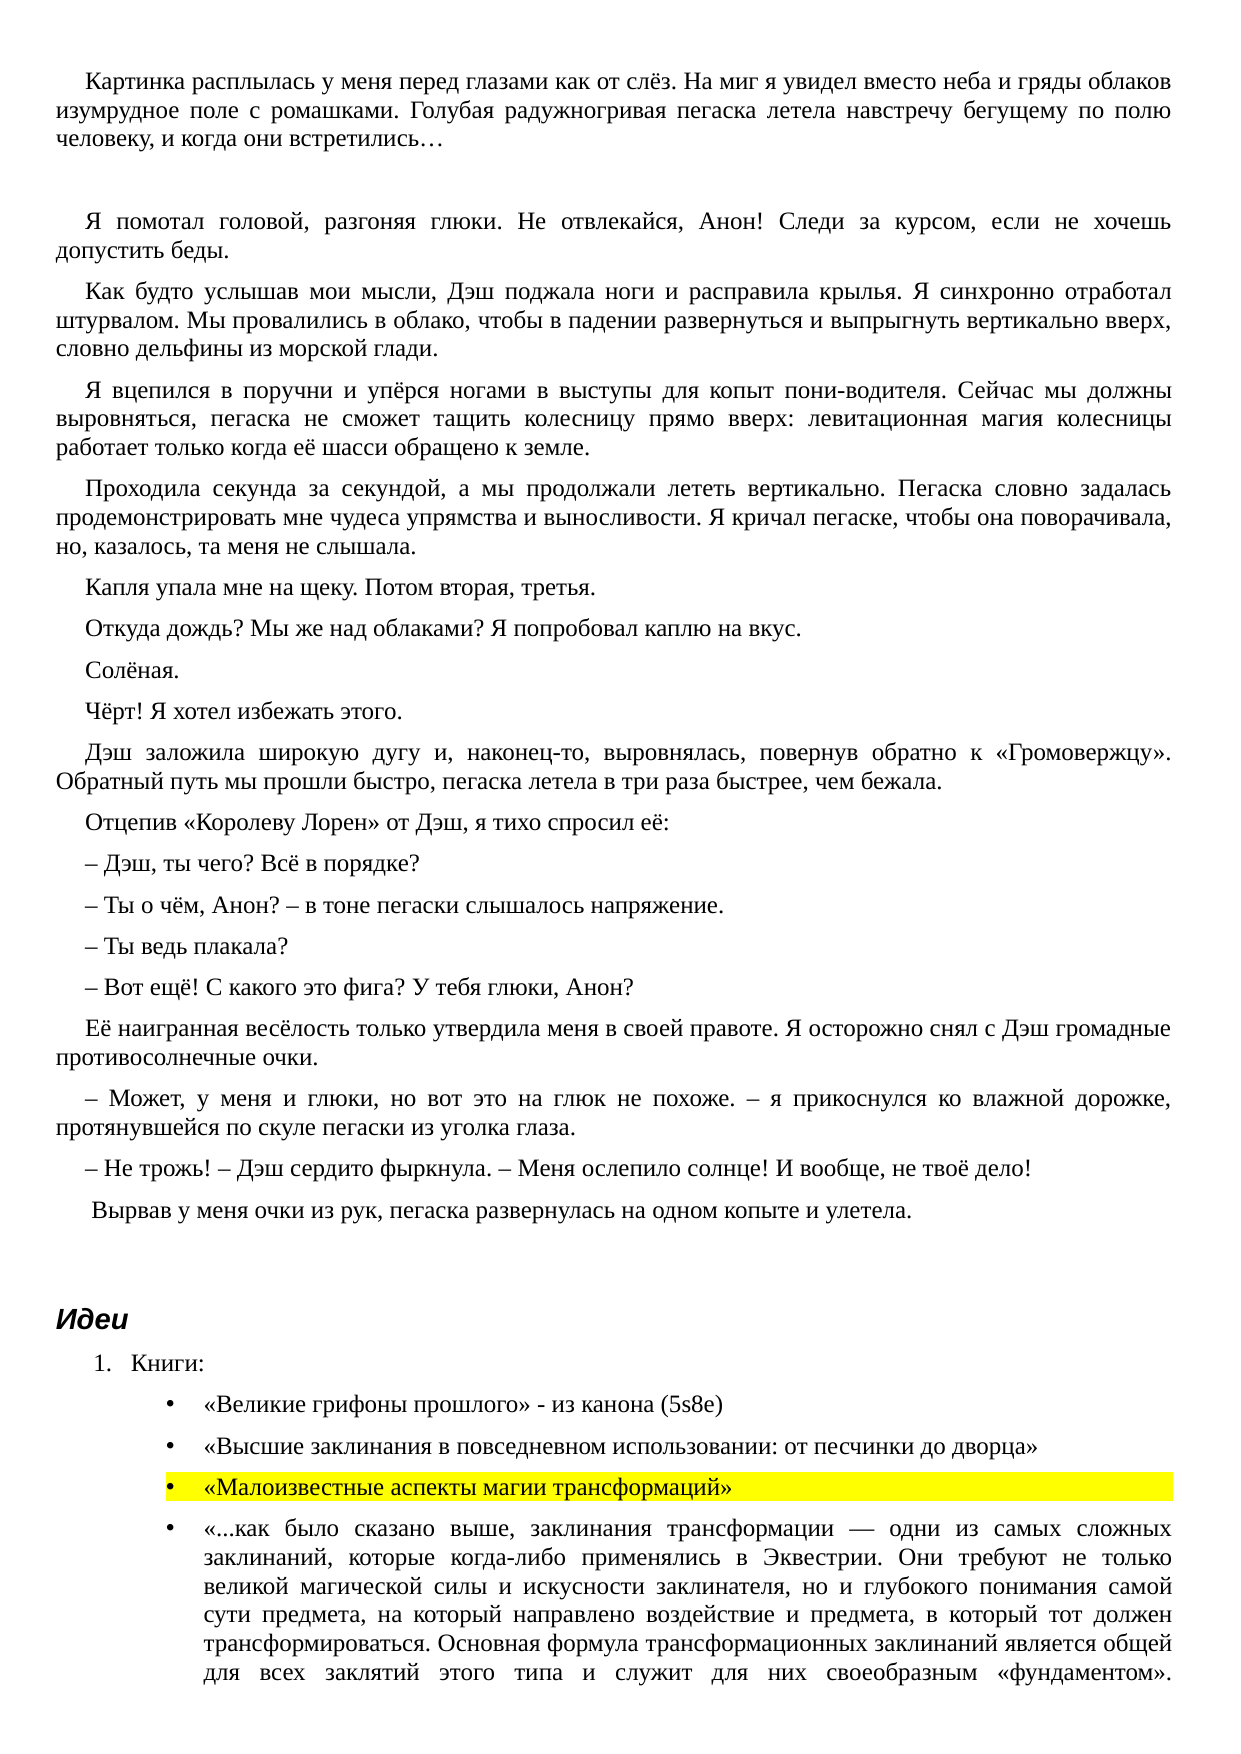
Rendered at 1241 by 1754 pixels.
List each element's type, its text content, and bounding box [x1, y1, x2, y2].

list «Великие грифоны прошлого» - из канона (5s8e) [166, 1389, 1173, 1418]
text – Может, у меня и глюки, но вот это на глюк не похоже. – я прикоснулся ко влажной дорожке, протянувшейся по скуле пегаски из уголка глаза. [56, 1083, 1173, 1141]
text – Дэш, ты чего? Всё в порядке? [56, 848, 1173, 877]
list Книги: [93, 1348, 1173, 1377]
text Дэш заложила широкую дугу и, наконец-то, выровнялась, повернув обратно к «Громовержцу». Обратный путь мы прошли быстро, пегаска летела в три раза быстрее, чем бежала. [56, 737, 1173, 795]
text Солёная. [56, 655, 1173, 683]
text Картинка расплылась у меня перед глазами как от слёз. На миг я увидел вместо неба и гряды облаков изумрудное поле с ромашками. Голубая радужногривая пегаска летела навстречу бегущему по полю человеку, и когда они встретились… [56, 66, 1173, 152]
list «...как было сказано выше, заклинания трансформации — одни из самых сложных заклинаний, которые когда-либо применялись в Эквестрии. Они требуют не только великой магической силы и искусности заклинателя, но и глубокого понимания самой сути предмета, на который направлено воздействие и предмета, в который тот должен трансформироваться. Основная формула трансформационных заклинаний является общей для всех заклятий этого типа и служит для них своеобразным «фундаментом». [166, 1513, 1173, 1686]
text Проходила секунда за секундой, а мы продолжали лететь вертикально. Пегаска словно задалась продемонстрировать мне чудеса упрямства и выносливости. Я кричал пегаске, чтобы она поворачивала, но, казалось, та меня не слышала. [56, 473, 1173, 560]
text Чёрт! Я хотел избежать этого. [56, 696, 1173, 725]
text – Не трожь! – Дэш сердито фыркнула. – Меня ослепило солнце! И вообще, не твоё дело! [56, 1153, 1173, 1182]
text – Ты ведь плакала? [56, 931, 1173, 960]
text Как будто услышав мои мысли, Дэш поджала ноги и расправила крылья. Я синхронно отработал штурвалом. Мы провалились в облако, чтобы в падении развернуться и выпрыгнуть вертикально вверх, словно дельфины из морской глади. [56, 276, 1173, 362]
text – Ты о чём, Анон? – в тоне пегаски слышалось напряжение. [56, 890, 1173, 918]
text Капля упала мне на щеку. Потом вторая, третья. [56, 572, 1173, 601]
text Её наигранная весёлость только утвердила меня в своей правоте. Я осторожно снял с Дэш громадные противосолнечные очки. [56, 1013, 1173, 1071]
text Я вцепился в поручни и упёрся ногами в выступы для копыт пони-водителя. Сейчас мы должны выровняться, пегаска не сможет тащить колесницу прямо вверх: левитационная магия колесницы работает только когда её шасси обращено к земле. [56, 375, 1173, 461]
list «Высшие заклинания в повседневном использовании: от песчинки до дворца» [166, 1431, 1173, 1459]
text Отцепив «Королеву Лорен» от Дэш, я тихо спросил её: [56, 807, 1173, 836]
text Я помотал головой, разгоняя глюки. Не отвлекайся, Анон! Следи за курсом, если не хочешь допустить беды. [56, 206, 1173, 263]
list «Малоизвестные аспекты магии трансформаций» [166, 1472, 1173, 1501]
subtitle Идеи [56, 1302, 1173, 1336]
text Откуда дождь? Мы же над облаками? Я попробовал каплю на вкус. [56, 613, 1173, 642]
text Вырвав у меня очки из рук, пегаска развернулась на одном копыте и улетела. [56, 1195, 1173, 1223]
text – Вот ещё! С какого это фига? У тебя глюки, Анон? [56, 972, 1173, 1001]
